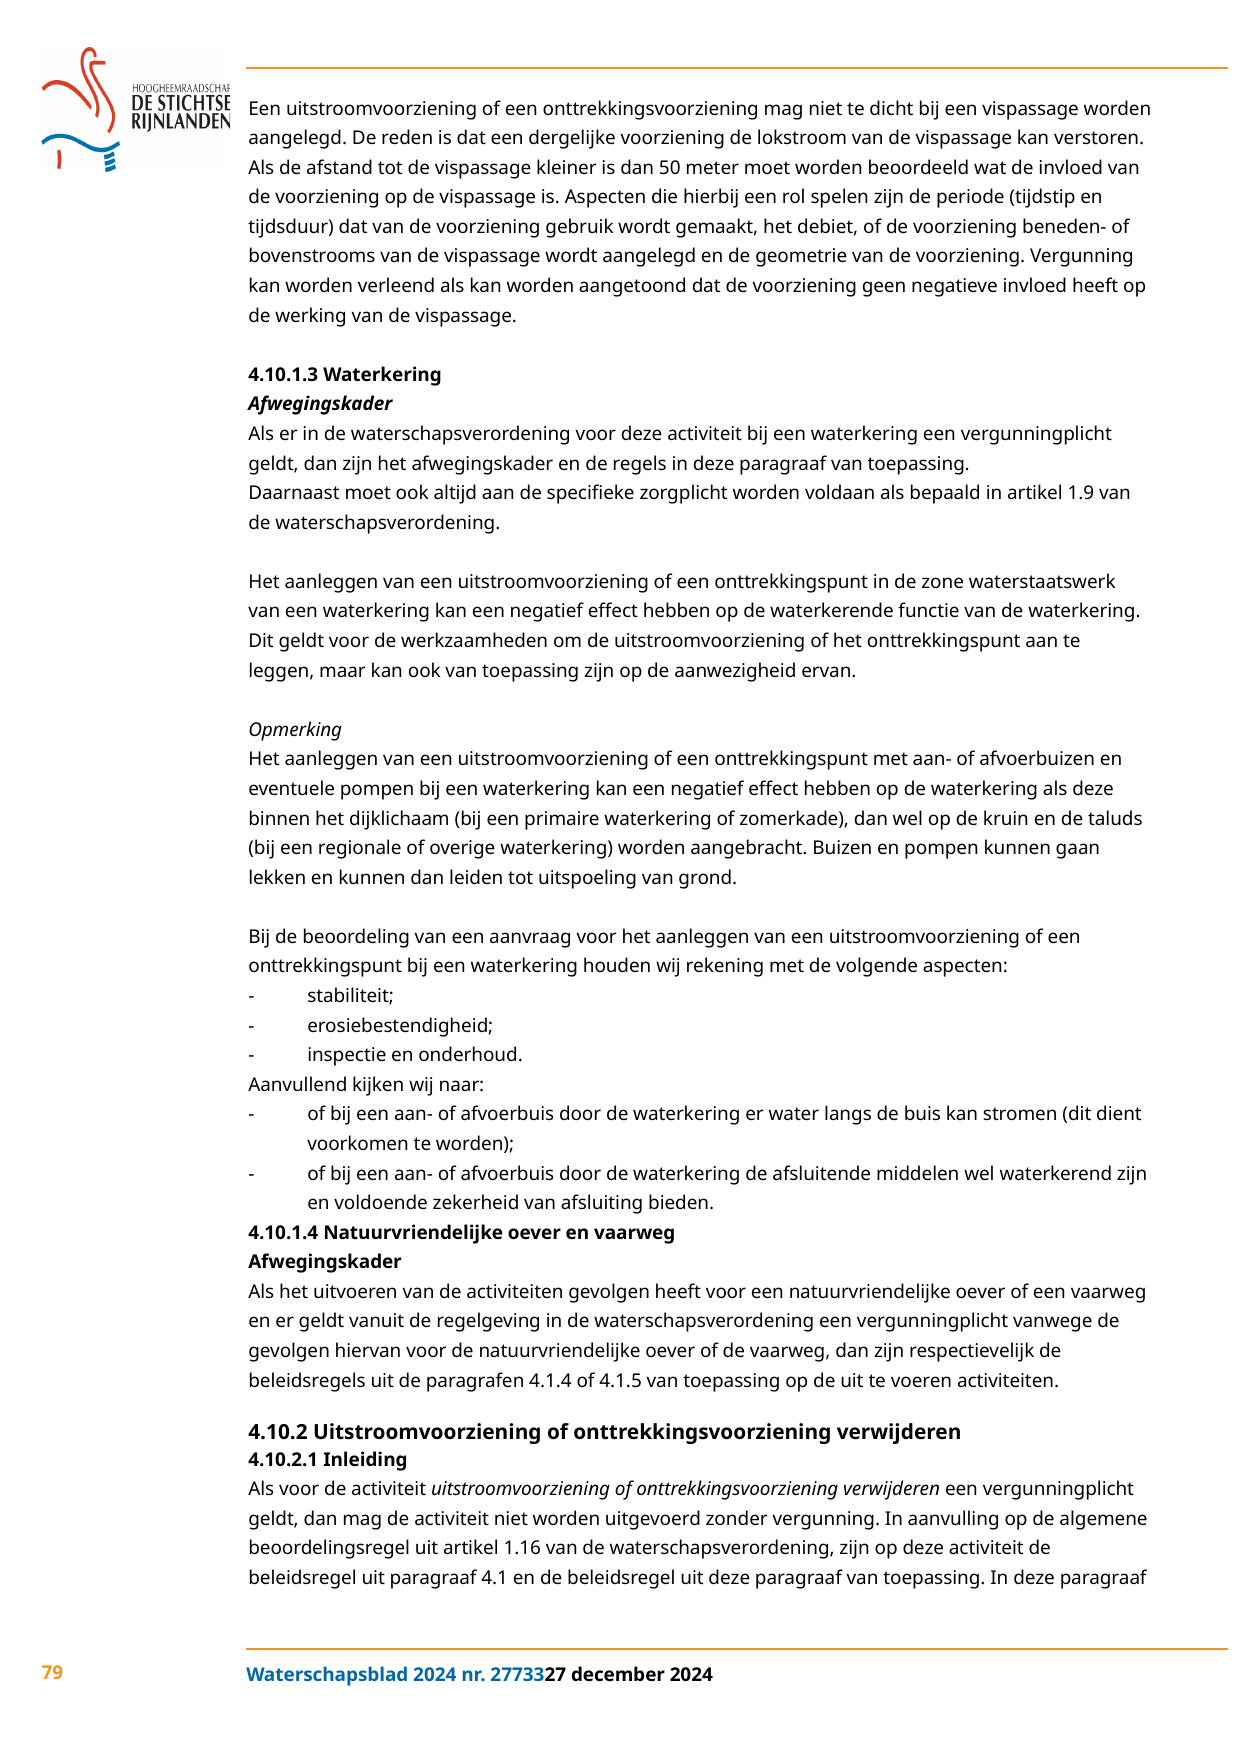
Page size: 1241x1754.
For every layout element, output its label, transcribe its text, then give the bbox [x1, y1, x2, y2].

list stabiliteit; [248, 982, 1152, 1008]
text 4.10.2.1 Inleiding [248, 1446, 1152, 1471]
list of bij een aan- of afvoerbuis door de waterkering er water langs de buis kan stromen (dit dient voorkomen te worden); [248, 1101, 1152, 1156]
picture [41, 47, 231, 172]
text 4.10.1.3 Waterkering [248, 361, 1152, 387]
text Aanvullend kijken wij naar: [248, 1071, 1152, 1097]
text Als het uitvoeren van de activiteiten gevolgen heeft voor een natuurvriendelijke oever of een vaarweg en er geldt vanuit de regelgeving in de waterschapsverordening een vergunningplicht vanwege de gevolgen hiervan voor de natuurvriendelijke oever of de vaarweg, dan zijn respectievelijk de beleidsregels uit de paragrafen 4.1.4 of 4.1.5 van toepassing op de uit te voeren activiteiten. [248, 1278, 1152, 1393]
list of bij een aan- of afvoerbuis door de waterkering de afsluitende middelen wel waterkerend zijn en voldoende zekerheid van afsluiting bieden. [248, 1160, 1152, 1215]
text Daarnaast moet ook altijd aan de specifieke zorgplicht worden voldaan als bepaald in artikel 1.9 van de waterschapsverordening. [248, 479, 1152, 535]
text Als voor de activiteit uitstroomvoorziening of onttrekkingsvoorziening verwijderen een vergunningplicht geldt, dan mag de activiteit niet worden uitgevoerd zonder vergunning. In aanvulling op de algemene beoordelingsregel uit artikel 1.16 van de waterschapsverordening, zijn op deze activiteit de beleidsregel uit paragraaf 4.1 en de beleidsregel uit deze paragraaf van toepassing. In deze paragraaf [248, 1475, 1152, 1590]
text Bij de beoordeling van een aanvraag voor het aanleggen van een uitstroomvoorziening of een onttrekkingspunt bij een waterkering houden wij rekening met de volgende aspecten: [248, 923, 1152, 978]
text Als er in de waterschapsverordening voor deze activiteit bij een waterkering een vergunningplicht geldt, dan zijn het afwegingskader en de regels in deze paragraaf van toepassing. [248, 420, 1152, 476]
text Afwegingskader [248, 1248, 1152, 1274]
text Een uitstroomvoorziening of een onttrekkingsvoorziening mag niet te dicht bij een vispassage worden aangelegd. De reden is dat een dergelijke voorziening de lokstroom van de vispassage kan verstoren. [248, 95, 1152, 150]
text Afwegingskader [248, 391, 1152, 416]
list erosiebestendigheid; [248, 1012, 1152, 1038]
text Als de afstand tot de vispassage kleiner is dan 50 meter moet worden beoordeeld wat de invloed van de voorziening op de vispassage is. Aspecten die hierbij een rol spelen zijn de periode (tijdstip en tijdsduur) dat van de voorziening gebruik wordt gemaakt, het debiet, of de voorziening beneden- of bovenstrooms van de vispassage wordt aangelegd en de geometrie van de voorziening. Vergunning kan worden verleend als kan worden aangetoond dat de voorziening geen negatieve invloed heeft op de werking van de vispassage. [248, 154, 1152, 328]
list inspectie en onderhoud. [248, 1041, 1152, 1067]
text Het aanleggen van een uitstroomvoorziening of een onttrekkingspunt in de zone waterstaatswerk van een waterkering kan een negatief effect hebben op de waterkerende functie van de waterkering. Dit geldt voor de werkzaamheden om de uitstroomvoorziening of het onttrekkingspunt aan te leggen, maar kan ook van toepassing zijn op de aanwezigheid ervan. [248, 568, 1152, 683]
text 4.10.1.4 Natuurvriendelijke oever en vaarweg [248, 1219, 1152, 1245]
text Opmerking [248, 716, 1152, 742]
text Het aanleggen van een uitstroomvoorziening of een onttrekkingspunt met aan- of afvoerbuizen en eventuele pompen bij een waterkering kan een negatief effect hebben op de waterkering als deze binnen het dijklichaam (bij een primaire waterkering of zomerkade), dan wel op de kruin en de taluds (bij een regionale of overige waterkering) worden aangebracht. Buizen en pompen kunnen gaan lekken en kunnen dan leiden tot uitspoeling van grond. [248, 746, 1152, 890]
text 4.10.2 Uitstroomvoorziening of onttrekkingsvoorziening verwijderen [248, 1417, 1152, 1446]
